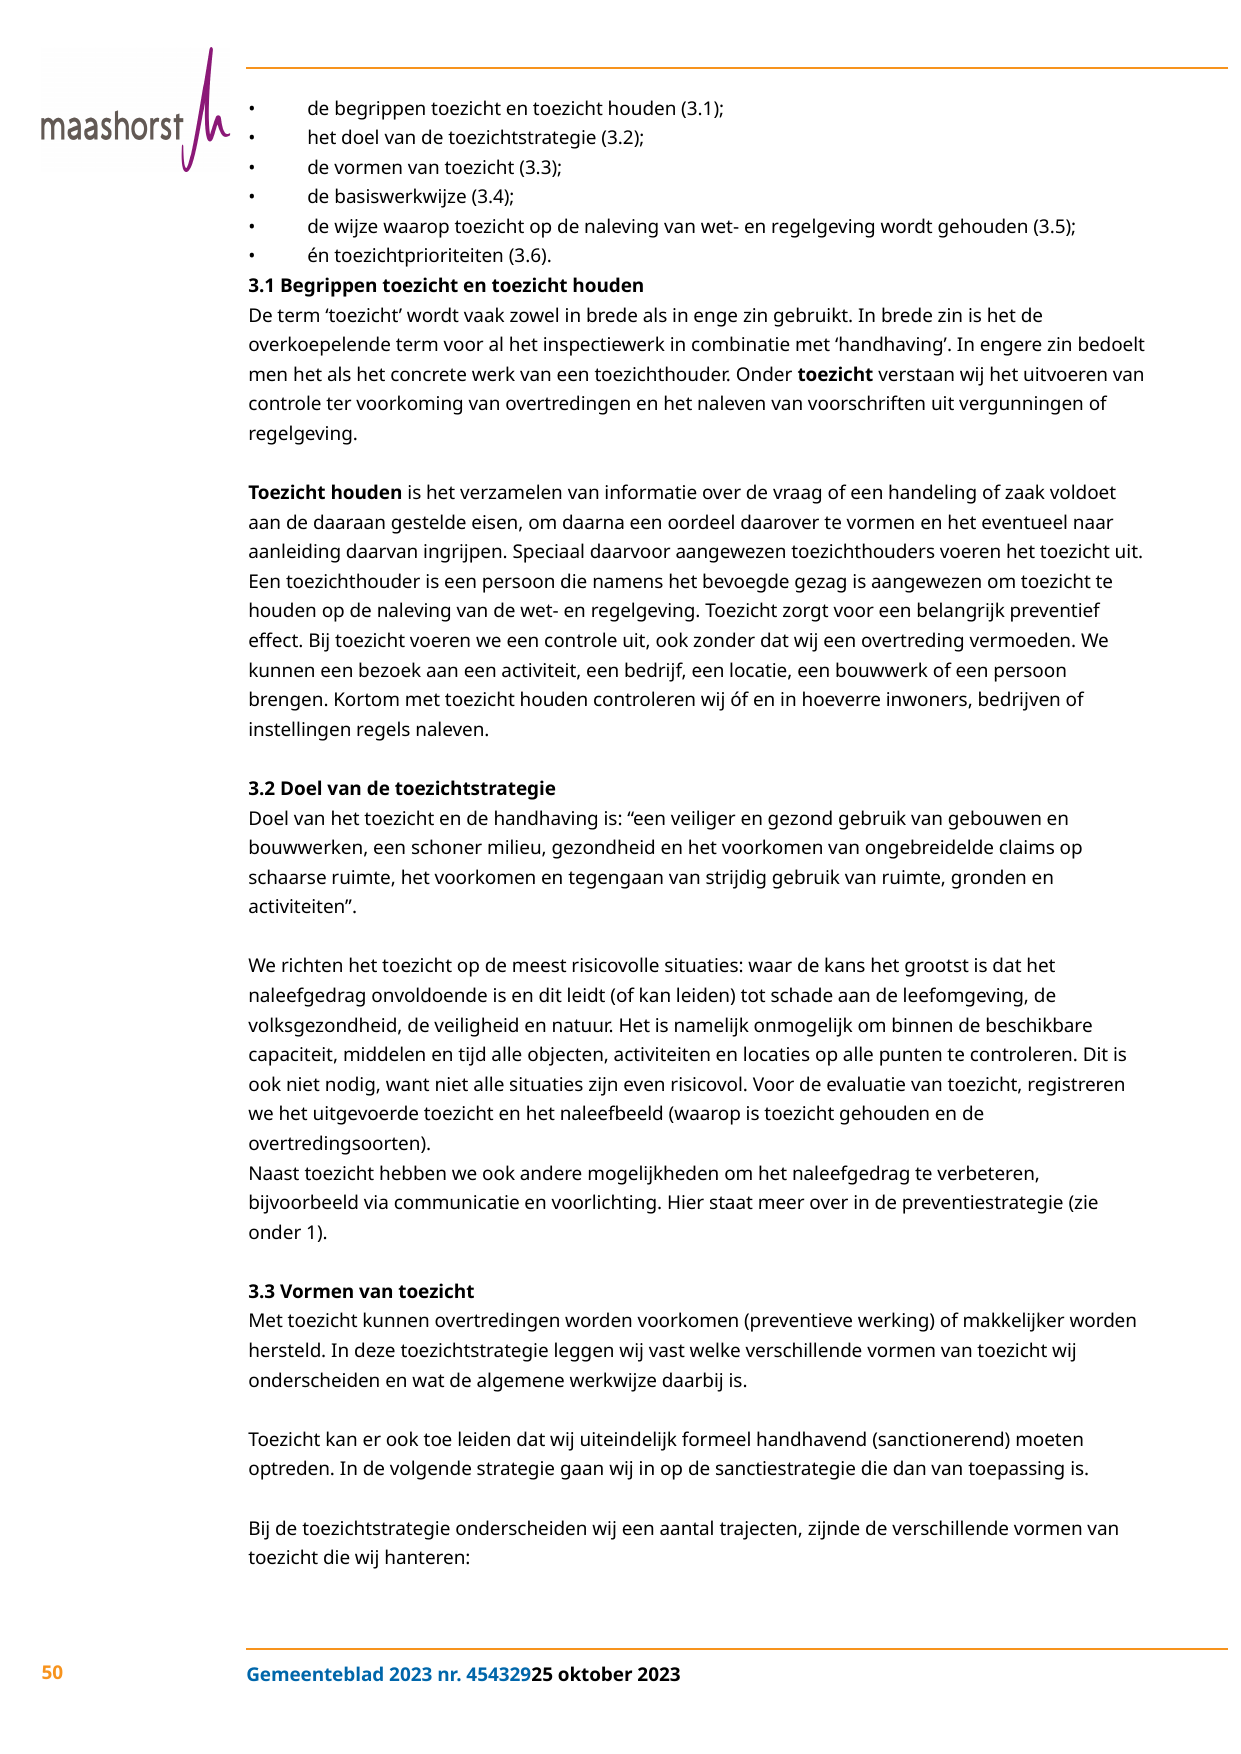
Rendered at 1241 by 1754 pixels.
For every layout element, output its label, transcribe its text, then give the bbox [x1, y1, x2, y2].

text Doel van het toezicht en de handhaving is: “een veiliger en gezond gebruik van gebouwen en bouwwerken, een schoner milieu, gezondheid en het voorkomen van ongebreidelde claims op schaarse ruimte, het voorkomen en tegengaan van strijdig gebruik van ruimte, gronden en activiteiten”. [248, 805, 1152, 919]
text Naast toezicht hebben we ook andere mogelijkheden om het naleefgedrag te verbeteren, bijvoorbeeld via communicatie en voorlichting. Hier staat meer over in de preventiestrategie (zie onder 1). [248, 1160, 1152, 1245]
text Toezicht houden is het verzamelen van informatie over de vraag of een handeling of zaak voldoet aan de daaraan gestelde eisen, om daarna een oordeel daarover te vormen en het eventueel naar aanleiding daarvan ingrijpen. Speciaal daarvoor aangewezen toezichthouders voeren het toezicht uit. Een toezichthouder is een persoon die namens het bevoegde gezag is aangewezen om toezicht te houden op de naleving van de wet- en regelgeving. Toezicht zorgt voor een belangrijk preventief effect. Bij toezicht voeren we een controle uit, ook zonder dat wij een overtreding vermoeden. We kunnen een bezoek aan een activiteit, een bedrijf, een locatie, een bouwwerk of een persoon brengen. Kortom met toezicht houden controleren wij óf en in hoeverre inwoners, bedrijven of instellingen regels naleven. [248, 479, 1152, 742]
text 3.1 Begrippen toezicht en toezicht houden [248, 272, 1152, 298]
list de vormen van toezicht (3.3); [248, 154, 1152, 180]
list de begrippen toezicht en toezicht houden (3.1); [248, 95, 1152, 121]
text 3.2 Doel van de toezichtstrategie [248, 775, 1152, 801]
text Bij de toezichtstrategie onderscheiden wij een aantal trajecten, zijnde de verschillende vormen van toezicht die wij hanteren: [248, 1515, 1152, 1570]
text Toezicht kan er ook toe leiden dat wij uiteindelijk formeel handhavend (sanctionerend) moeten optreden. In de volgende strategie gaan wij in op de sanctiestrategie die dan van toepassing is. [248, 1426, 1152, 1481]
text We richten het toezicht op de meest risicovolle situaties: waar de kans het grootst is dat het naleefgedrag onvoldoende is en dit leidt (of kan leiden) tot schade aan de leefomgeving, de volksgezondheid, de veiligheid en natuur. Het is namelijk onmogelijk om binnen de beschikbare capaciteit, middelen en tijd alle objecten, activiteiten en locaties op alle punten te controleren. Dit is ook niet nodig, want niet alle situaties zijn even risicovol. Voor de evaluatie van toezicht, registreren we het uitgevoerde toezicht en het naleefbeeld (waarop is toezicht gehouden en de overtredingsoorten). [248, 953, 1152, 1156]
text 3.3 Vormen van toezicht [248, 1278, 1152, 1304]
picture [41, 47, 231, 172]
text Met toezicht kunnen overtredingen worden voorkomen (preventieve werking) of makkelijker worden hersteld. In deze toezichtstrategie leggen wij vast welke verschillende vormen van toezicht wij onderscheiden en wat de algemene werkwijze daarbij is. [248, 1308, 1152, 1393]
list de wijze waarop toezicht op de naleving van wet- en regelgeving wordt gehouden (3.5); [248, 213, 1152, 239]
text De term ‘toezicht’ wordt vaak zowel in brede als in enge zin gebruikt. In brede zin is het de overkoepelende term voor al het inspectiewerk in combinatie met ‘handhaving’. In engere zin bedoelt men het als het concrete werk van een toezichthouder. Onder toezicht verstaan wij het uitvoeren van controle ter voorkoming van overtredingen en het naleven van voorschriften uit vergunningen of regelgeving. [248, 302, 1152, 446]
list het doel van de toezichtstrategie (3.2); [248, 124, 1152, 150]
list én toezichtprioriteiten (3.6). [248, 243, 1152, 268]
list de basiswerkwijze (3.4); [248, 183, 1152, 209]
